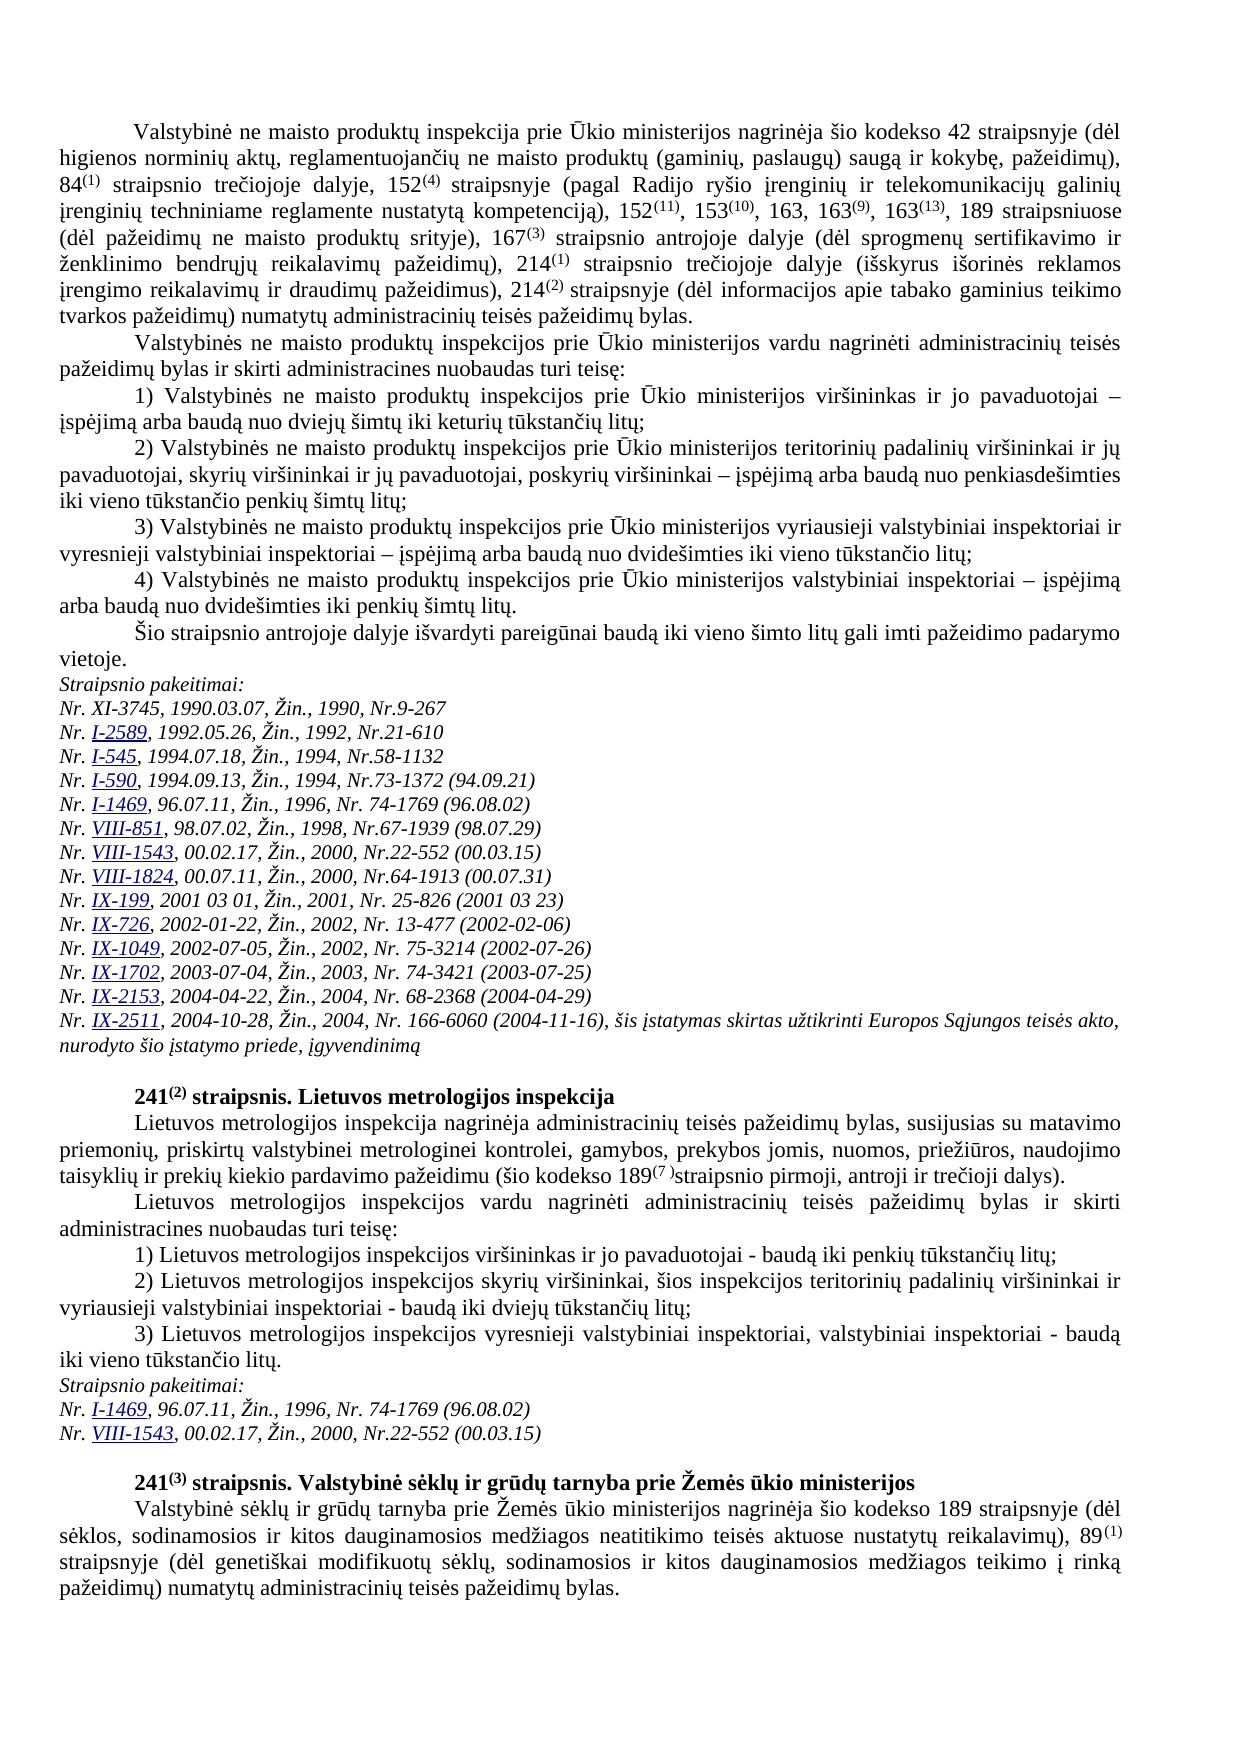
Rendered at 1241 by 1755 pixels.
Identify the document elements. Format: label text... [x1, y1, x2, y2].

text Nr. VIII-1543, 00.02.17, Žin., 2000, Nr.22-552 (00.03.15) [59, 1421, 1122, 1445]
text Nr. IX-2511, 2004-10-28, Žin., 2004, Nr. 166-6060 (2004-11-16), šis įstatymas skirtas užtikrinti Europos Sąjungos teisės akto, nurodyto šio įstatymo priede, įgyvendinimą [59, 1008, 1122, 1057]
text 241(3) straipsnis. Valstybinė sėklų ir grūdų tarnyba prie Žemės ūkio ministerijos [134, 1469, 1122, 1495]
text Nr. I-1469, 96.07.11, Žin., 1996, Nr. 74-1769 (96.08.02) [59, 1397, 1122, 1421]
text 3) Valstybinės ne maisto produktų inspekcijos prie Ūkio ministerijos vyriausieji valstybiniai inspektoriai ir vyresnieji valstybiniai inspektoriai – įspėjimą arba baudą nuo dvidešimties iki vieno tūkstančio litų; [59, 513, 1122, 566]
text Nr. IX-2153, 2004-04-22, Žin., 2004, Nr. 68-2368 (2004-04-29) [59, 984, 1122, 1008]
text 1) Lietuvos metrologijos inspekcijos viršininkas ir jo pavaduotojai - baudą iki penkių tūkstančių litų; [59, 1241, 1122, 1267]
text 1) Valstybinės ne maisto produktų inspekcijos prie Ūkio ministerijos viršininkas ir jo pavaduotojai – įspėjimą arba baudą nuo dviejų šimtų iki keturių tūkstančių litų; [59, 382, 1122, 434]
text Nr. IX-1049, 2002-07-05, Žin., 2002, Nr. 75-3214 (2002-07-26) [59, 936, 1122, 960]
text Valstybinė ne maisto produktų inspekcija prie Ūkio ministerijos nagrinėja šio kodekso 42 straipsnyje (dėl higienos norminių aktų, reglamentuojančių ne maisto produktų (gaminių, paslaugų) saugą ir kokybę, pažeidimų), 84(1) straipsnio trečiojoje dalyje, 152(4) straipsnyje (pagal Radijo ryšio įrenginių ir telekomunikacijų galinių įrenginių techniniame reglamente nustatytą kompetenciją), 152(11), 153(10), 163, 163(9), 163(13), 189 straipsniuose (dėl pažeidimų ne maisto produktų srityje), 167(3) straipsnio antrojoje dalyje (dėl sprogmenų sertifikavimo ir ženklinimo bendrųjų reikalavimų pažeidimų), 214(1) straipsnio trečiojoje dalyje (išskyrus išorinės reklamos įrengimo reikalavimų ir draudimų pažeidimus), 214(2) straipsnyje (dėl informacijos apie tabako gaminius teikimo tvarkos pažeidimų) numatytų administracinių teisės pažeidimų bylas. [59, 118, 1122, 329]
text Lietuvos metrologijos inspekcija nagrinėja administracinių teisės pažeidimų bylas, susijusias su matavimo priemonių, priskirtų valstybinei metrologinei kontrolei, gamybos, prekybos jomis, nuomos, priežiūros, naudojimo taisyklių ir prekių kiekio pardavimo pažeidimu (šio kodekso 189(7 )straipsnio pirmoji, antroji ir trečioji dalys). [59, 1109, 1122, 1188]
text 2) Valstybinės ne maisto produktų inspekcijos prie Ūkio ministerijos teritorinių padalinių viršininkai ir jų pavaduotojai, skyrių viršininkai ir jų pavaduotojai, poskyrių viršininkai – įspėjimą arba baudą nuo penkiasdešimties iki vieno tūkstančio penkių šimtų litų; [59, 434, 1122, 513]
text Straipsnio pakeitimai: [59, 1373, 1122, 1397]
text Nr. I-545, 1994.07.18, Žin., 1994, Nr.58-1132 [59, 744, 1122, 768]
text Nr. VIII-851, 98.07.02, Žin., 1998, Nr.67-1939 (98.07.29) [59, 816, 1122, 840]
text 241(2) straipsnis. Lietuvos metrologijos inspekcija [59, 1083, 1122, 1109]
text Nr. I-2589, 1992.05.26, Žin., 1992, Nr.21-610 [59, 720, 1122, 744]
text Straipsnio pakeitimai: [59, 672, 1122, 696]
text 2) Lietuvos metrologijos inspekcijos skyrių viršininkai, šios inspekcijos teritorinių padalinių viršininkai ir vyriausieji valstybiniai inspektoriai - baudą iki dviejų tūkstančių litų; [59, 1267, 1122, 1320]
text Nr. VIII-1543, 00.02.17, Žin., 2000, Nr.22-552 (00.03.15) [59, 840, 1122, 864]
text Nr. I-590, 1994.09.13, Žin., 1994, Nr.73-1372 (94.09.21) [59, 768, 1122, 792]
text Nr. IX-726, 2002-01-22, Žin., 2002, Nr. 13-477 (2002-02-06) [59, 912, 1122, 936]
text Valstybinės ne maisto produktų inspekcijos prie Ūkio ministerijos vardu nagrinėti administracinių teisės pažeidimų bylas ir skirti administracines nuobaudas turi teisę: [59, 329, 1122, 382]
text 3) Lietuvos metrologijos inspekcijos vyresnieji valstybiniai inspektoriai, valstybiniai inspektoriai - baudą iki vieno tūkstančio litų. [59, 1320, 1122, 1373]
text Lietuvos metrologijos inspekcijos vardu nagrinėti administracinių teisės pažeidimų bylas ir skirti administracines nuobaudas turi teisę: [59, 1188, 1122, 1241]
text Nr. VIII-1824, 00.07.11, Žin., 2000, Nr.64-1913 (00.07.31) [59, 864, 1122, 888]
text Nr. I-1469, 96.07.11, Žin., 1996, Nr. 74-1769 (96.08.02) [59, 792, 1122, 816]
text 4) Valstybinės ne maisto produktų inspekcijos prie Ūkio ministerijos valstybiniai inspektoriai – įspėjimą arba baudą nuo dvidešimties iki penkių šimtų litų. [59, 566, 1122, 619]
text Nr. XI-3745, 1990.03.07, Žin., 1990, Nr.9-267 [59, 696, 1122, 720]
text Nr. IX-199, 2001 03 01, Žin., 2001, Nr. 25-826 (2001 03 23) [59, 888, 1122, 912]
text Valstybinė sėklų ir grūdų tarnyba prie Žemės ūkio ministerijos nagrinėja šio kodekso 189 straipsnyje (dėl sėklos, sodinamosios ir kitos dauginamosios medžiagos neatitikimo teisės aktuose nustatytų reikalavimų), 89(1) straipsnyje (dėl genetiškai modifikuotų sėklų, sodinamosios ir kitos dauginamosios medžiagos teikimo į rinką pažeidimų) numatytų administracinių teisės pažeidimų bylas. [59, 1495, 1122, 1601]
text Šio straipsnio antrojoje dalyje išvardyti pareigūnai baudą iki vieno šimto litų gali imti pažeidimo padarymo vietoje. [59, 619, 1122, 672]
text Nr. IX-1702, 2003-07-04, Žin., 2003, Nr. 74-3421 (2003-07-25) [59, 960, 1122, 984]
